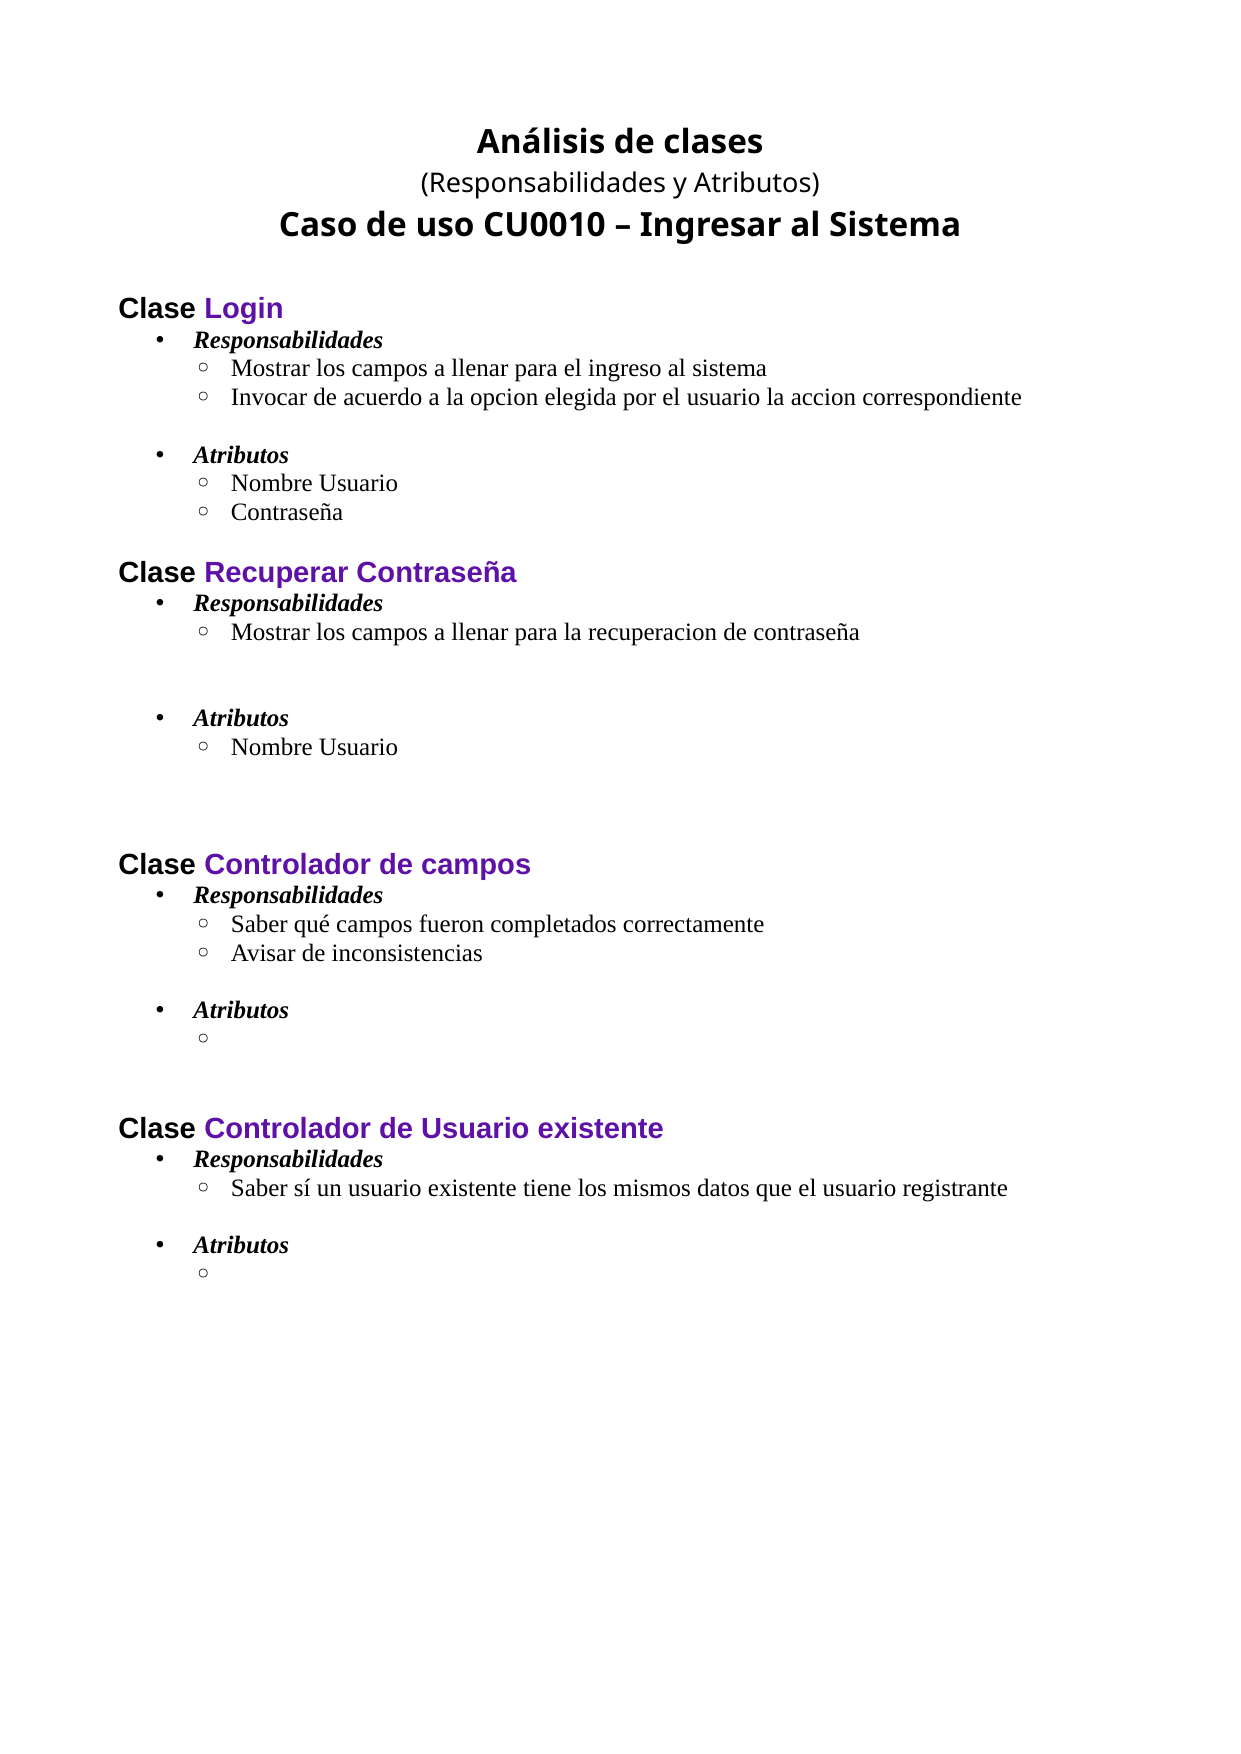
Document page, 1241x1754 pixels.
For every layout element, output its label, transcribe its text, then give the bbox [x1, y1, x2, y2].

text Clase Recuperar Contraseña [118, 555, 1122, 588]
list Atributos [156, 440, 1122, 468]
list Saber qué campos fueron completados correctamente [193, 909, 1122, 938]
list Mostrar los campos a llenar para el ingreso al sistema [193, 353, 1122, 382]
list Nombre Usuario [193, 732, 1122, 761]
text Análisis de clases [118, 118, 1122, 163]
list Nombre Usuario [193, 468, 1122, 497]
list Avisar de inconsistencias [193, 938, 1122, 967]
list Responsabilidades [156, 588, 1122, 617]
list Responsabilidades [156, 881, 1122, 909]
text Clase Controlador de Usuario existente [118, 1111, 1122, 1144]
list Contraseña [193, 497, 1122, 526]
list Responsabilidades [156, 1144, 1122, 1173]
text Clase Login [118, 291, 1122, 325]
text Caso de uso CU0010 – Ingresar al Sistema [118, 200, 1122, 246]
list Mostrar los campos a llenar para la recuperacion de contraseña [193, 617, 1122, 646]
list Atributos [156, 1230, 1122, 1259]
list Atributos [156, 703, 1122, 732]
text (Responsabilidades y Atributos) [118, 163, 1122, 200]
list Invocar de acuerdo a la opcion elegida por el usuario la accion correspondiente [193, 382, 1122, 411]
list Saber sí un usuario existente tiene los mismos datos que el usuario registrante [193, 1173, 1122, 1202]
text Clase Controlador de campos [118, 847, 1122, 881]
list Atributos [156, 996, 1122, 1024]
list Responsabilidades [156, 325, 1122, 353]
